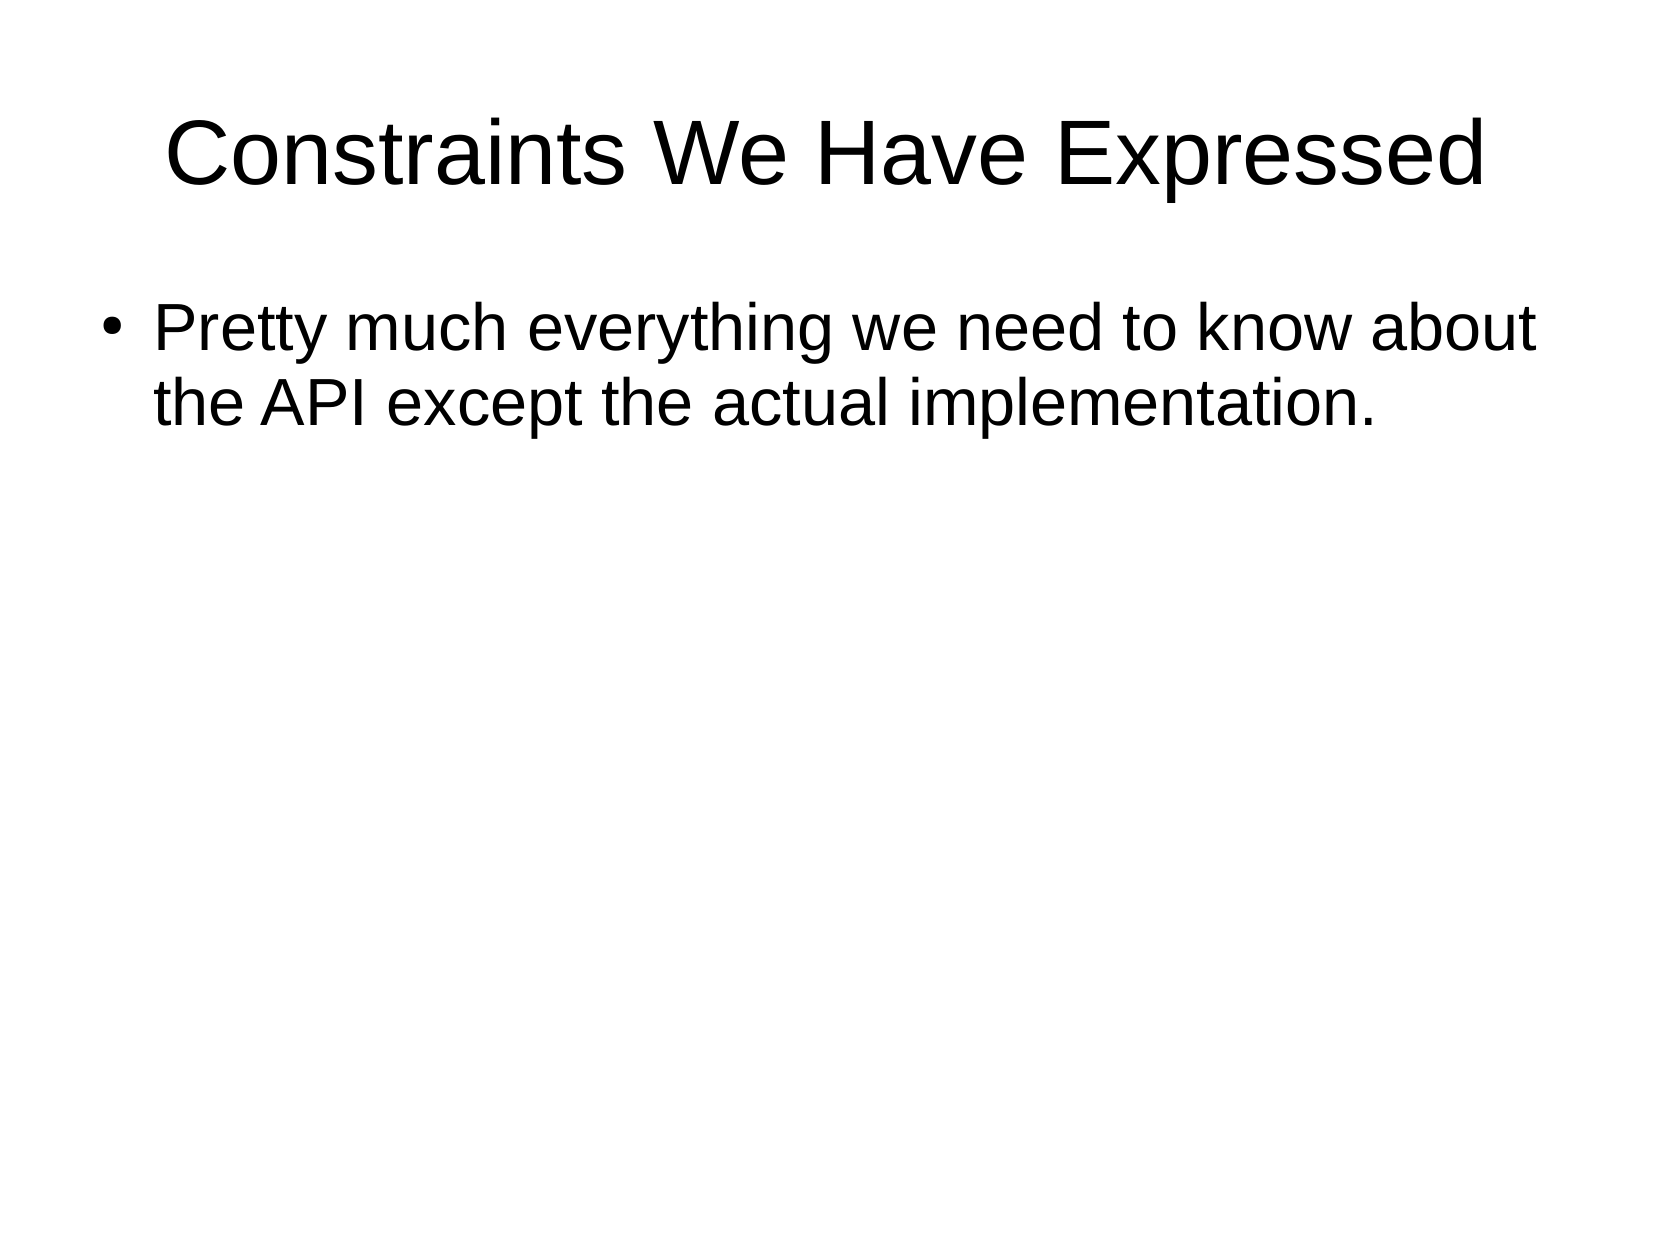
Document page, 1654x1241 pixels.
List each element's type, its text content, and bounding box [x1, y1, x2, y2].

title Constraints We Have Expressed [82, 49, 1571, 257]
list Pretty much everything we need to know about the API except the actual implementation. [82, 290, 1571, 1010]
